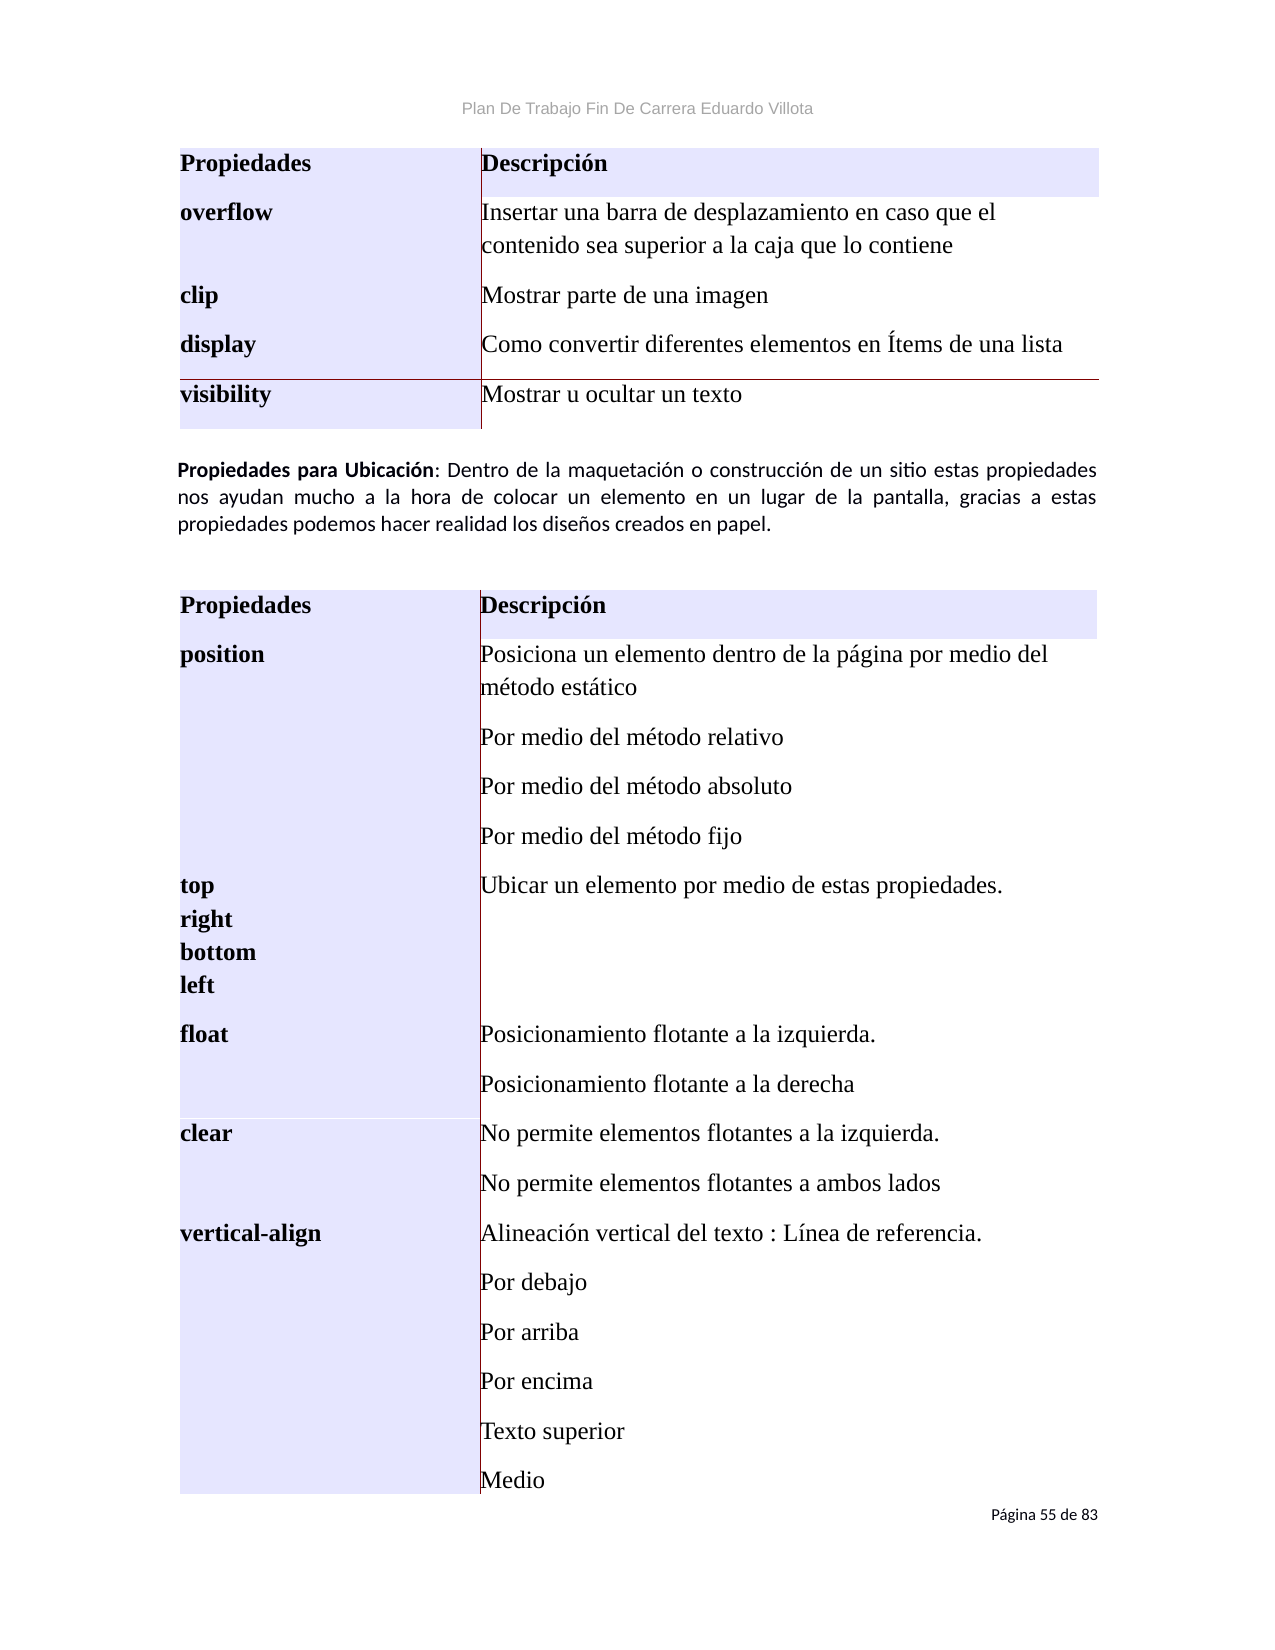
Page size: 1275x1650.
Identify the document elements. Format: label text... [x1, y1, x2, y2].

table_cell visibility [180, 380, 481, 429]
table_cell clear [180, 1119, 480, 1218]
table_header Descripción [482, 148, 1099, 197]
table_cell Como convertir diferentes elementos en Ítems de una lista [482, 329, 1099, 379]
table_cell Por encima [481, 1366, 1097, 1416]
table_cell vertical-align [180, 1218, 480, 1494]
table_cell overflow [180, 197, 481, 280]
table_cell Mostrar parte de una imagen [482, 280, 1099, 329]
table_cell position [180, 639, 480, 871]
table_cell No permite elementos flotantes a ambos lados [481, 1168, 1097, 1218]
table_cell Posicionamiento flotante a la izquierda. [481, 1019, 1097, 1069]
table_cell Por medio del método absoluto [481, 771, 1097, 821]
table_cell Posiciona un elemento dentro de la página por medio del método estático [481, 639, 1097, 722]
table_header Propiedades [180, 148, 481, 197]
table_cell top right bottom left [180, 871, 480, 1019]
table_cell Ubicar un elemento por medio de estas propiedades. [481, 871, 1097, 1019]
table_header Propiedades [180, 590, 480, 639]
table_cell Posicionamiento flotante a la derecha [481, 1069, 1097, 1118]
table_cell Texto superior [481, 1416, 1097, 1466]
table_cell Por debajo [481, 1267, 1097, 1317]
table_cell Medio [481, 1466, 1097, 1494]
table_cell display [180, 329, 481, 379]
table_cell Por arriba [481, 1317, 1097, 1366]
table_cell Insertar una barra de desplazamiento en caso que el contenido sea superior a la caja que lo contiene [482, 197, 1099, 280]
table_cell Por medio del método relativo [481, 722, 1097, 771]
table_cell Mostrar u ocultar un texto [482, 380, 1099, 429]
table_cell Por medio del método fijo [481, 821, 1097, 871]
table_cell Alineación vertical del texto : Línea de referencia. [481, 1218, 1097, 1267]
table_cell float [180, 1019, 480, 1118]
table_header Descripción [481, 590, 1097, 639]
text Propiedades para Ubicación: Dentro de la maquetación o construcción de un sitio estas propiedades nos ayudan mucho a la hora de colocar un elemento en un lugar de la pantalla, gracias a estas propiedades podemos hacer realidad los diseños creados en papel. [177, 457, 1098, 537]
table_cell No permite elementos flotantes a la izquierda. [481, 1119, 1097, 1168]
table_cell clip [180, 280, 481, 329]
